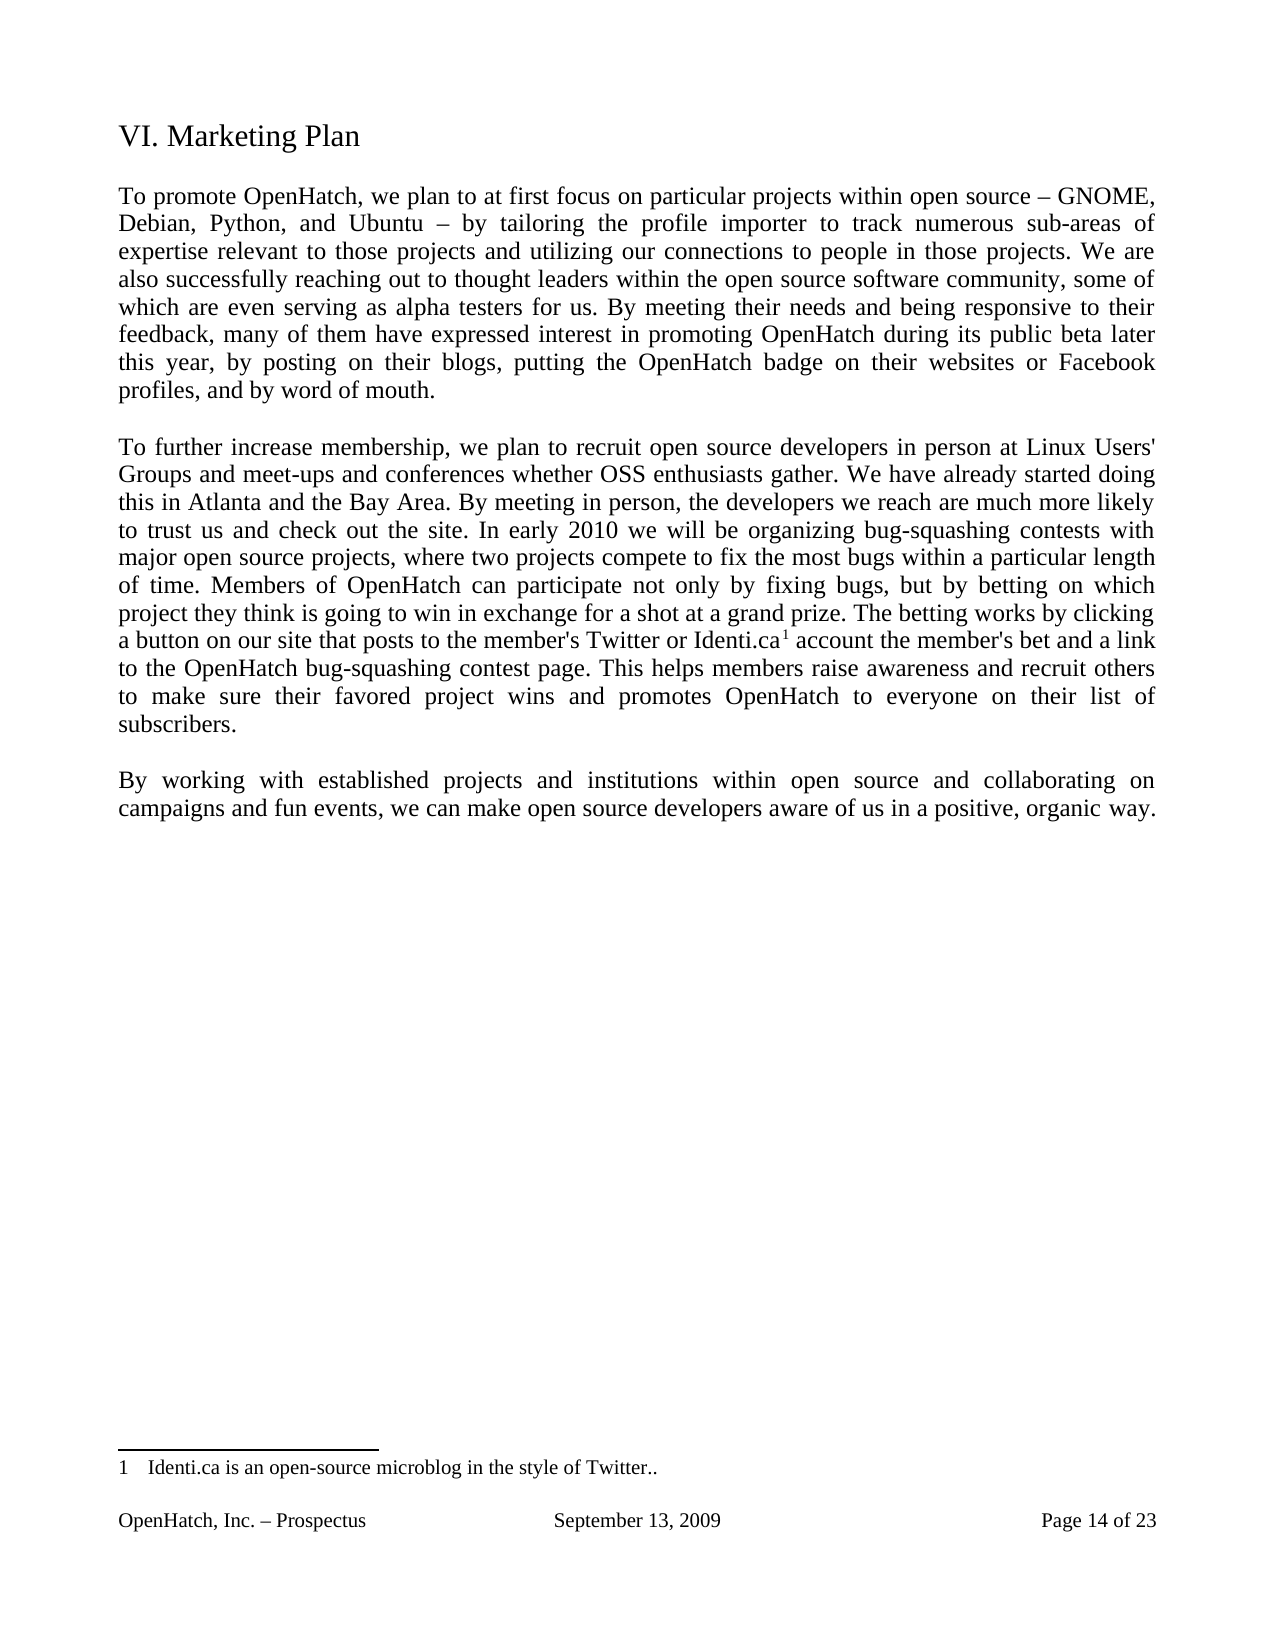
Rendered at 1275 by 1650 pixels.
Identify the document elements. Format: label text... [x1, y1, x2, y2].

text To further increase membership, we plan to recruit open source developers in person at Linux Users' Groups and meet-ups and conferences whether OSS enthusiasts gather. We have already started doing this in Atlanta and the Bay Area. By meeting in person, the developers we reach are much more likely to trust us and check out the site. In early 2010 we will be organizing bug-squashing contests with major open source projects, where two projects compete to fix the most bugs within a particular length of time. Members of OpenHatch can participate not only by fixing bugs, but by betting on which project they think is going to win in exchange for a shot at a grand prize. The betting works by clicking a button on our site that posts to the member's Twitter or Identi.ca account the member's bet and a link to the OpenHatch bug-squashing contest page. This helps members raise awareness and recruit others to make sure their favored project wins and promotes OpenHatch to everyone on their list of subscribers. [118, 433, 1156, 737]
text By working with established projects and institutions within open source and collaborating on campaigns and fun events, we can make open source developers aware of us in a positive, organic way. [118, 767, 1156, 850]
text VI. Marketing Plan [118, 118, 1156, 153]
text Identi.ca is an open-source microblog in the style of Twitter.. [118, 1456, 1156, 1479]
text To promote OpenHatch, we plan to at first focus on particular projects within open source – GNOME, Debian, Python, and Ubuntu – by tailoring the profile importer to track numerous sub-areas of expertise relevant to those projects and utilizing our connections to people in those projects. We are also successfully reaching out to thought leaders within the open source software community, some of which are even serving as alpha testers for us. By meeting their needs and being responsive to their feedback, many of them have expressed interest in promoting OpenHatch during its public beta later this year, by posting on their blogs, putting the OpenHatch badge on their websites or Facebook profiles, and by word of mouth. [118, 182, 1156, 403]
